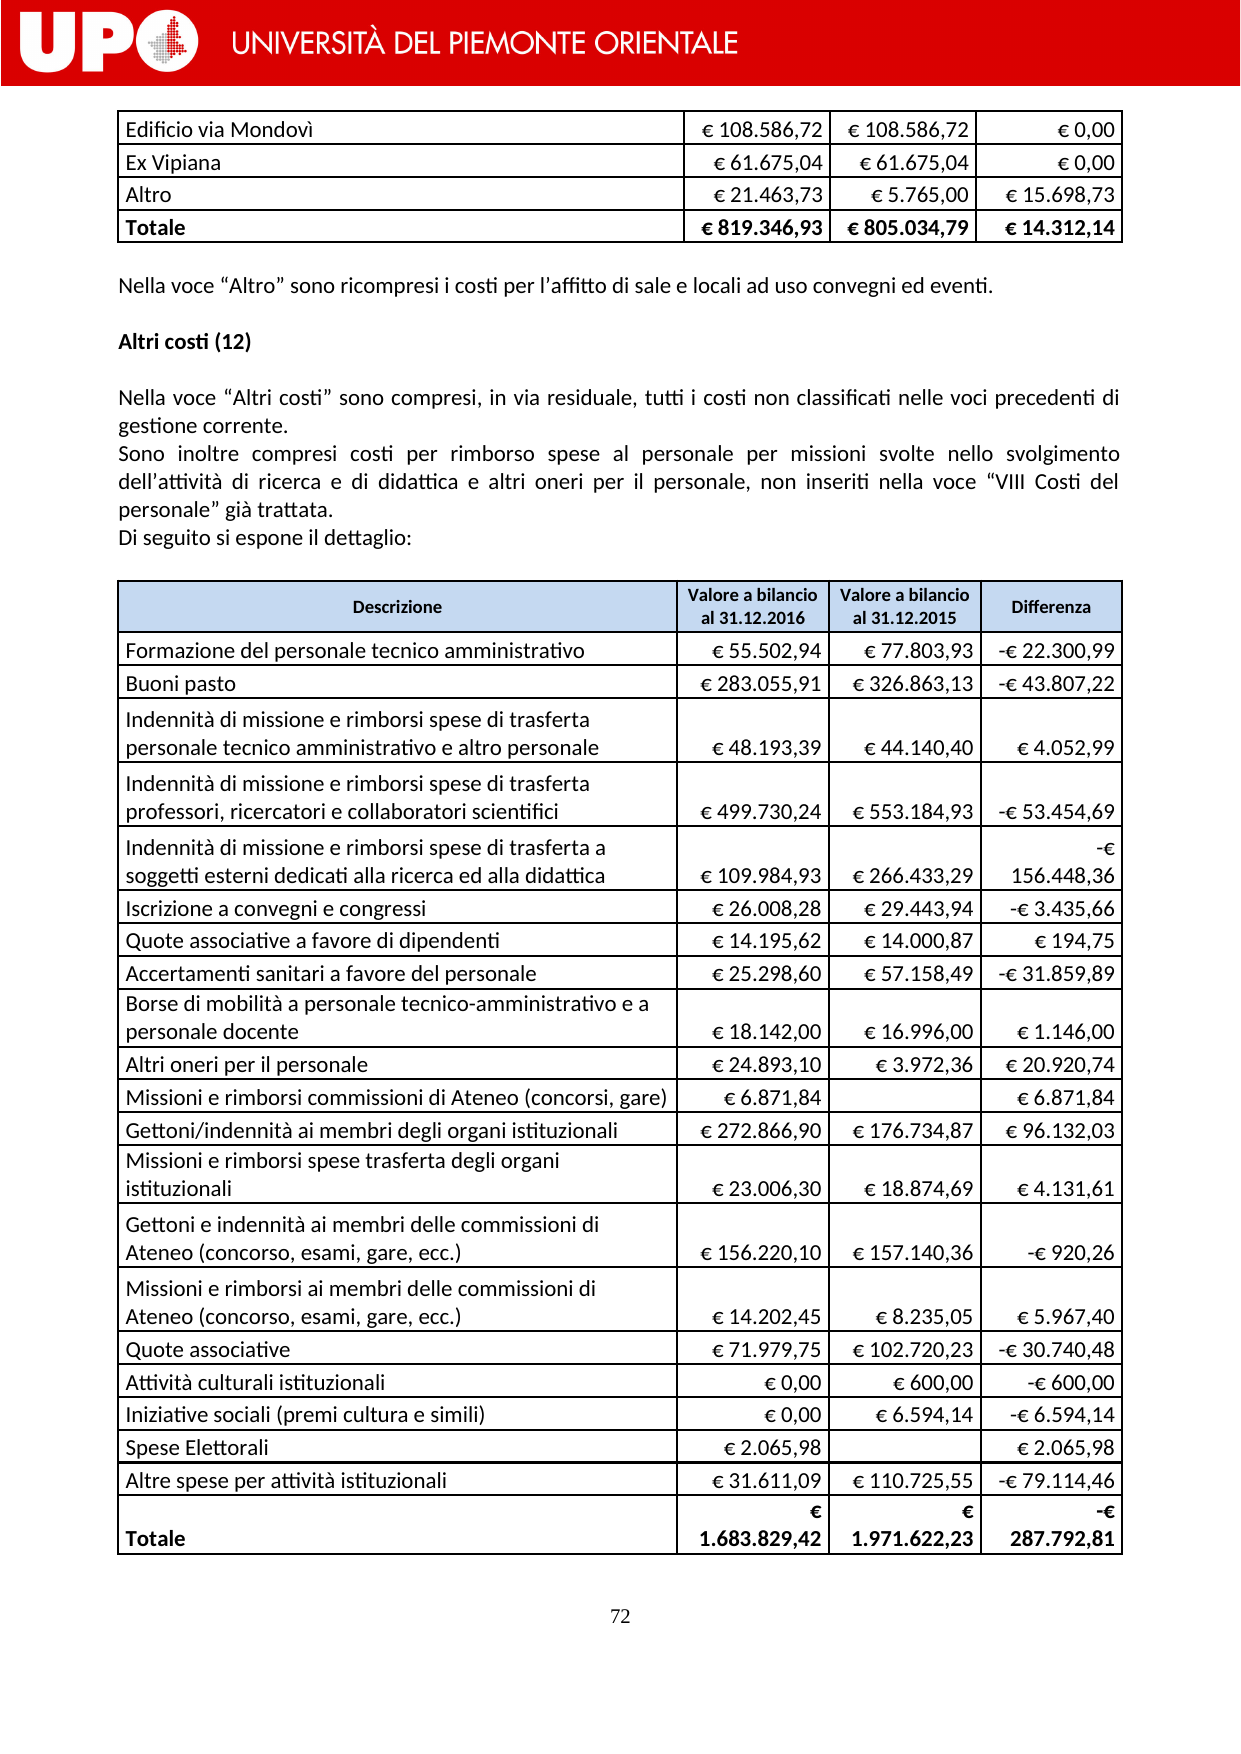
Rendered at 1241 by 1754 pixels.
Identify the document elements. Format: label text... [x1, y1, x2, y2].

table_cell € 3.972,36 [830, 1048, 980, 1078]
text Nella voce “Altri costi” sono compresi, in via residuale, tutti i costi non classificati nelle voci precedenti di gestione corrente. [118, 383, 1122, 439]
table_cell Indennità di missione e rimborsi spese di trasferta a soggetti esterni dedicati alla ricerca ed alla didattica [119, 827, 676, 889]
table_cell Altre spese per attività istituzionali [119, 1464, 676, 1494]
table_cell € 102.720,23 [830, 1332, 980, 1363]
table_cell Iscrizione a convegni e congressi [119, 891, 676, 922]
table_header Valore a bilancio al 31.12.2016 [678, 582, 828, 631]
table_cell [830, 1080, 980, 1111]
table_cell -€ 287.792,81 [982, 1496, 1121, 1552]
table_cell -€ 31.859,89 [982, 957, 1121, 987]
table_cell € 23.006,30 [678, 1146, 828, 1202]
table_header Valore a bilancio al 31.12.2015 [830, 582, 980, 631]
table_cell Altro [119, 178, 683, 208]
table_cell Indennità di missione e rimborsi spese di trasferta professori, ricercatori e collaboratori scientifici [119, 763, 676, 825]
table_cell -€ 53.454,69 [982, 763, 1121, 825]
table_cell € 25.298,60 [678, 957, 828, 987]
table_cell € 109.984,93 [678, 827, 828, 889]
table_cell € 157.140,36 [830, 1204, 980, 1266]
table_cell € 819.346,93 [685, 211, 829, 241]
table_cell € 14.312,14 [977, 211, 1121, 241]
table_cell € 2.065,98 [982, 1431, 1121, 1461]
table_cell Gettoni e indennità ai membri delle commissioni di Ateneo (concorso, esami, gare, ecc.) [119, 1204, 676, 1266]
table_cell € 108.586,72 [831, 112, 975, 143]
table_cell € 0,00 [977, 145, 1121, 176]
table_cell Missioni e rimborsi ai membri delle commissioni di Ateneo (concorso, esami, gare, ecc.) [119, 1268, 676, 1330]
table_cell € 4.052,99 [982, 699, 1121, 761]
table_cell € 16.996,00 [830, 990, 980, 1046]
table_cell € 14.195,62 [678, 924, 828, 954]
text Sono inoltre compresi costi per rimborso spese al personale per missioni svolte nello svolgimento dell’attività di ricerca e di didattica e altri oneri per il personale, non inseriti nella voce “VIII Costi del personale” già trattata. [118, 439, 1122, 523]
table_cell € 55.502,94 [678, 633, 828, 664]
table_cell € 156.220,10 [678, 1204, 828, 1266]
table_cell -€ 43.807,22 [982, 666, 1121, 697]
table_cell € 0,00 [977, 112, 1121, 143]
table_cell € 8.235,05 [830, 1268, 980, 1330]
table_header Differenza [982, 582, 1121, 631]
table_cell -€ 156.448,36 [982, 827, 1121, 889]
table_header Descrizione [119, 582, 676, 631]
table_cell € 499.730,24 [678, 763, 828, 825]
table_cell € 283.055,91 [678, 666, 828, 697]
table_cell € 1.146,00 [982, 990, 1121, 1046]
table_cell € 805.034,79 [831, 211, 975, 241]
table_cell -€ 30.740,48 [982, 1332, 1121, 1363]
table_cell € 5.765,00 [831, 178, 975, 208]
table_cell € 57.158,49 [830, 957, 980, 987]
table_cell Gettoni/indennità ai membri degli organi istituzionali [119, 1113, 676, 1144]
table_cell € 176.734,87 [830, 1113, 980, 1144]
text Nella voce “Altro” sono ricompresi i costi per l’affitto di sale e locali ad uso convegni ed eventi. [118, 271, 1122, 299]
table_cell Edificio via Mondovì [119, 112, 683, 143]
table_cell -€ 920,26 [982, 1204, 1121, 1266]
table_cell € 31.611,09 [678, 1464, 828, 1494]
table_cell € 600,00 [830, 1365, 980, 1396]
table_cell € 77.803,93 [830, 633, 980, 664]
table_cell € 1.683.829,42 [678, 1496, 828, 1552]
table_cell € 6.871,84 [678, 1080, 828, 1111]
table_cell -€ 22.300,99 [982, 633, 1121, 664]
table_cell € 96.132,03 [982, 1113, 1121, 1144]
table_cell Totale [119, 211, 683, 241]
table_cell Quote associative [119, 1332, 676, 1363]
table_cell Indennità di missione e rimborsi spese di trasferta personale tecnico amministrativo e altro personale [119, 699, 676, 761]
table_cell € 6.594,14 [830, 1398, 980, 1429]
table_cell Accertamenti sanitari a favore del personale [119, 957, 676, 987]
table_cell Missioni e rimborsi commissioni di Ateneo (concorsi, gare) [119, 1080, 676, 1111]
table_cell € 266.433,29 [830, 827, 980, 889]
table_cell € 553.184,93 [830, 763, 980, 825]
table_cell € 61.675,04 [831, 145, 975, 176]
table_cell € 24.893,10 [678, 1048, 828, 1078]
table_cell Ex Vipiana [119, 145, 683, 176]
text Di seguito si espone il dettaglio: [118, 523, 1122, 552]
table_cell Buoni pasto [119, 666, 676, 697]
table_cell € 20.920,74 [982, 1048, 1121, 1078]
table_cell € 326.863,13 [830, 666, 980, 697]
table_cell € 21.463,73 [685, 178, 829, 208]
table_cell Missioni e rimborsi spese trasferta degli organi istituzionali [119, 1146, 676, 1202]
table_cell Spese Elettorali [119, 1431, 676, 1461]
table_cell € 5.967,40 [982, 1268, 1121, 1330]
table_cell € 110.725,55 [830, 1464, 980, 1494]
table_cell € 14.000,87 [830, 924, 980, 954]
table_cell € 18.142,00 [678, 990, 828, 1046]
table_cell [830, 1431, 980, 1461]
table_cell € 61.675,04 [685, 145, 829, 176]
table_cell Borse di mobilità a personale tecnico-amministrativo e a personale docente [119, 990, 676, 1046]
text Altri costi (12) [118, 327, 1122, 355]
table_cell -€ 6.594,14 [982, 1398, 1121, 1429]
table_cell Totale [119, 1496, 676, 1552]
table_cell € 108.586,72 [685, 112, 829, 143]
table_cell -€ 600,00 [982, 1365, 1121, 1396]
table_cell € 194,75 [982, 924, 1121, 954]
table_cell € 0,00 [678, 1365, 828, 1396]
table_cell € 71.979,75 [678, 1332, 828, 1363]
table_cell € 44.140,40 [830, 699, 980, 761]
table_cell € 29.443,94 [830, 891, 980, 922]
table_cell Quote associative a favore di dipendenti [119, 924, 676, 954]
table_cell Formazione del personale tecnico amministrativo [119, 633, 676, 664]
table_cell € 1.971.622,23 [830, 1496, 980, 1552]
table_cell € 0,00 [678, 1398, 828, 1429]
table_cell Attività culturali istituzionali [119, 1365, 676, 1396]
table_cell € 14.202,45 [678, 1268, 828, 1330]
table_cell € 6.871,84 [982, 1080, 1121, 1111]
table_cell € 272.866,90 [678, 1113, 828, 1144]
table_cell -€ 79.114,46 [982, 1464, 1121, 1494]
table_cell € 15.698,73 [977, 178, 1121, 208]
table_cell € 18.874,69 [830, 1146, 980, 1202]
table_cell € 4.131,61 [982, 1146, 1121, 1202]
table_cell € 48.193,39 [678, 699, 828, 761]
table_cell Iniziative sociali (premi cultura e simili) [119, 1398, 676, 1429]
table_cell € 2.065,98 [678, 1431, 828, 1461]
table_cell € 26.008,28 [678, 891, 828, 922]
table_cell -€ 3.435,66 [982, 891, 1121, 922]
table_cell Altri oneri per il personale [119, 1048, 676, 1078]
